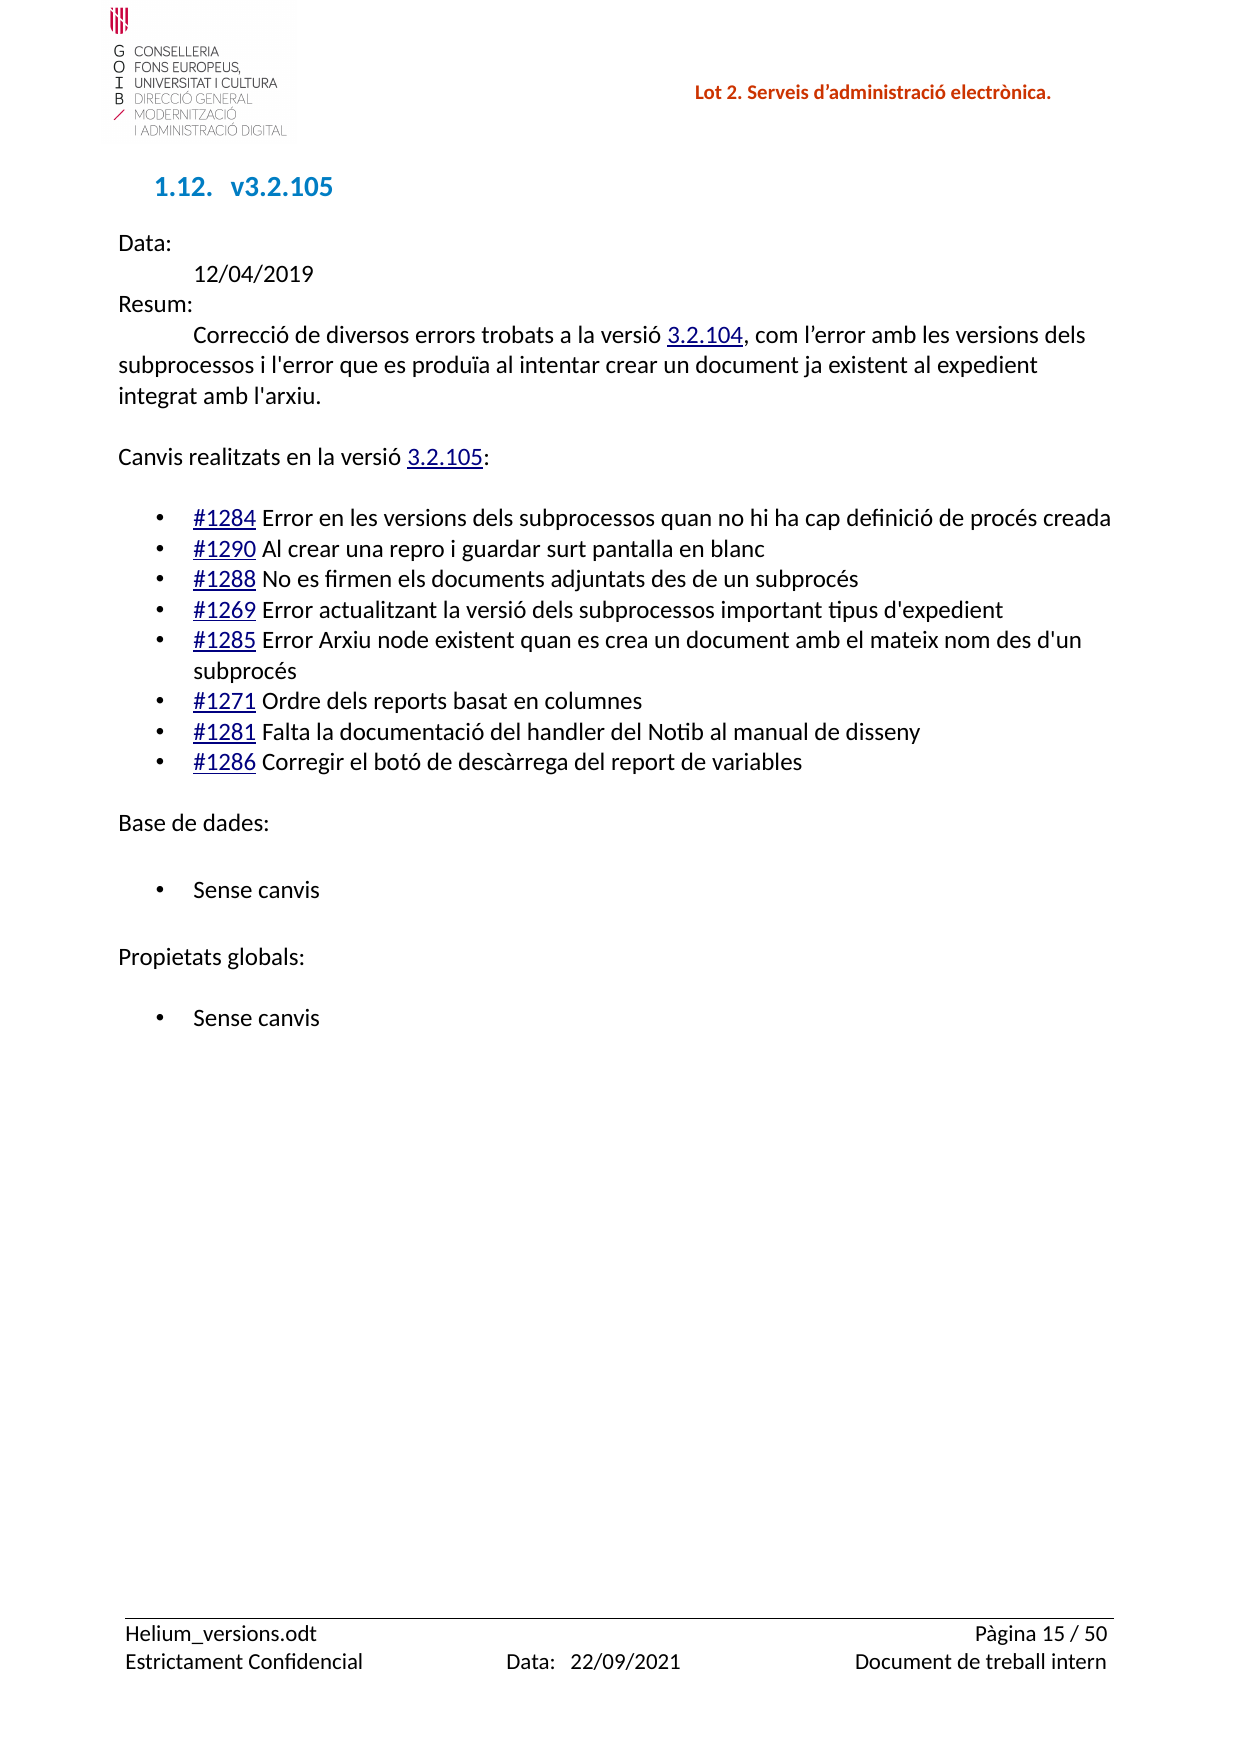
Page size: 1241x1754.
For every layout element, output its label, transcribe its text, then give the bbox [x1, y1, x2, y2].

text Data: [118, 228, 1122, 258]
subtitle v3.2.105 [153, 168, 1122, 204]
list #1288 No es firmen els documents adjuntats des de un subprocés [156, 563, 1122, 594]
list Sense canvis [156, 1002, 1122, 1033]
picture [100, 0, 297, 144]
list #1285 Error Arxiu node existent quan es crea un document amb el mateix nom des d'un subprocés [156, 624, 1122, 685]
list #1269 Error actualitzant la versió dels subprocessos important tipus d'expedient [156, 594, 1122, 624]
list #1286 Corregir el botó de descàrrega del report de variables [156, 746, 1122, 777]
text Base de dades: [118, 807, 1122, 838]
list #1290 Al crear una repro i guardar surt pantalla en blanc [156, 533, 1122, 563]
list Sense canvis [156, 874, 1122, 905]
list #1271 Ordre dels reports basat en columnes [156, 685, 1122, 716]
text Canvis realitzats en la versió 3.2.105: [118, 441, 1122, 472]
text Resum: [118, 289, 1122, 319]
list #1284 Error en les versions dels subprocessos quan no hi ha cap definició de procés creada [156, 502, 1122, 533]
text Correcció de diversos errors trobats a la versió 3.2.104, com l’error amb les versions dels subprocessos i l'error que es produïa al intentar crear un document ja existent al expedient integrat amb l'arxiu. [118, 319, 1122, 411]
text 12/04/2019 [118, 258, 1122, 289]
list #1281 Falta la documentació del handler del Notib al manual de disseny [156, 716, 1122, 746]
text Propietats globals: [118, 941, 1122, 972]
